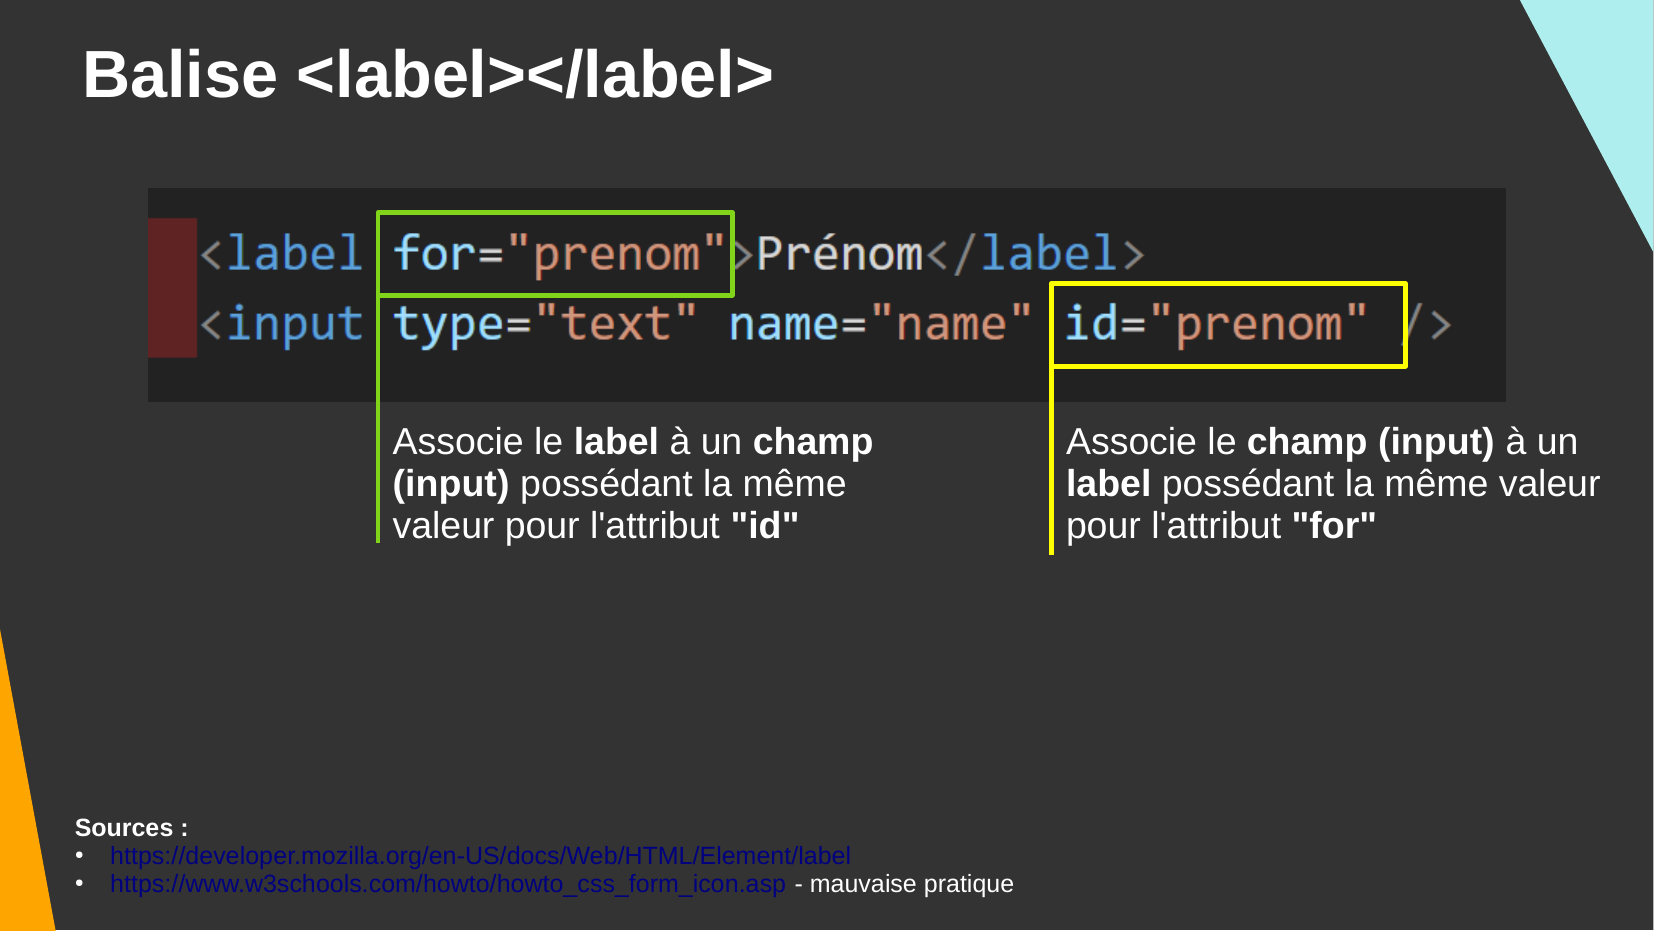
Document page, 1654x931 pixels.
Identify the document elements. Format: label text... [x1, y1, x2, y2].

picture [1054, 286, 1403, 364]
text_box Sources : https://developer.mozilla.org/en-US/docs/Web/HTML/Element/label https://www.w3schools.com/howto/howto_css_form_icon.asp - mauvaise pratique [60, 806, 1546, 931]
text_box Associe le label à un champ (input) possédant la même valeur pour l'attribut "id" [377, 413, 945, 555]
picture [148, 188, 1506, 402]
text_box [0, 629, 56, 931]
text_box Associe le champ (input) à un label possédant la même valeur pour l'attribut "for" [1051, 413, 1619, 591]
text_box [1519, 0, 1654, 254]
picture [380, 215, 730, 293]
title Balise <label></label> [82, 37, 1571, 114]
